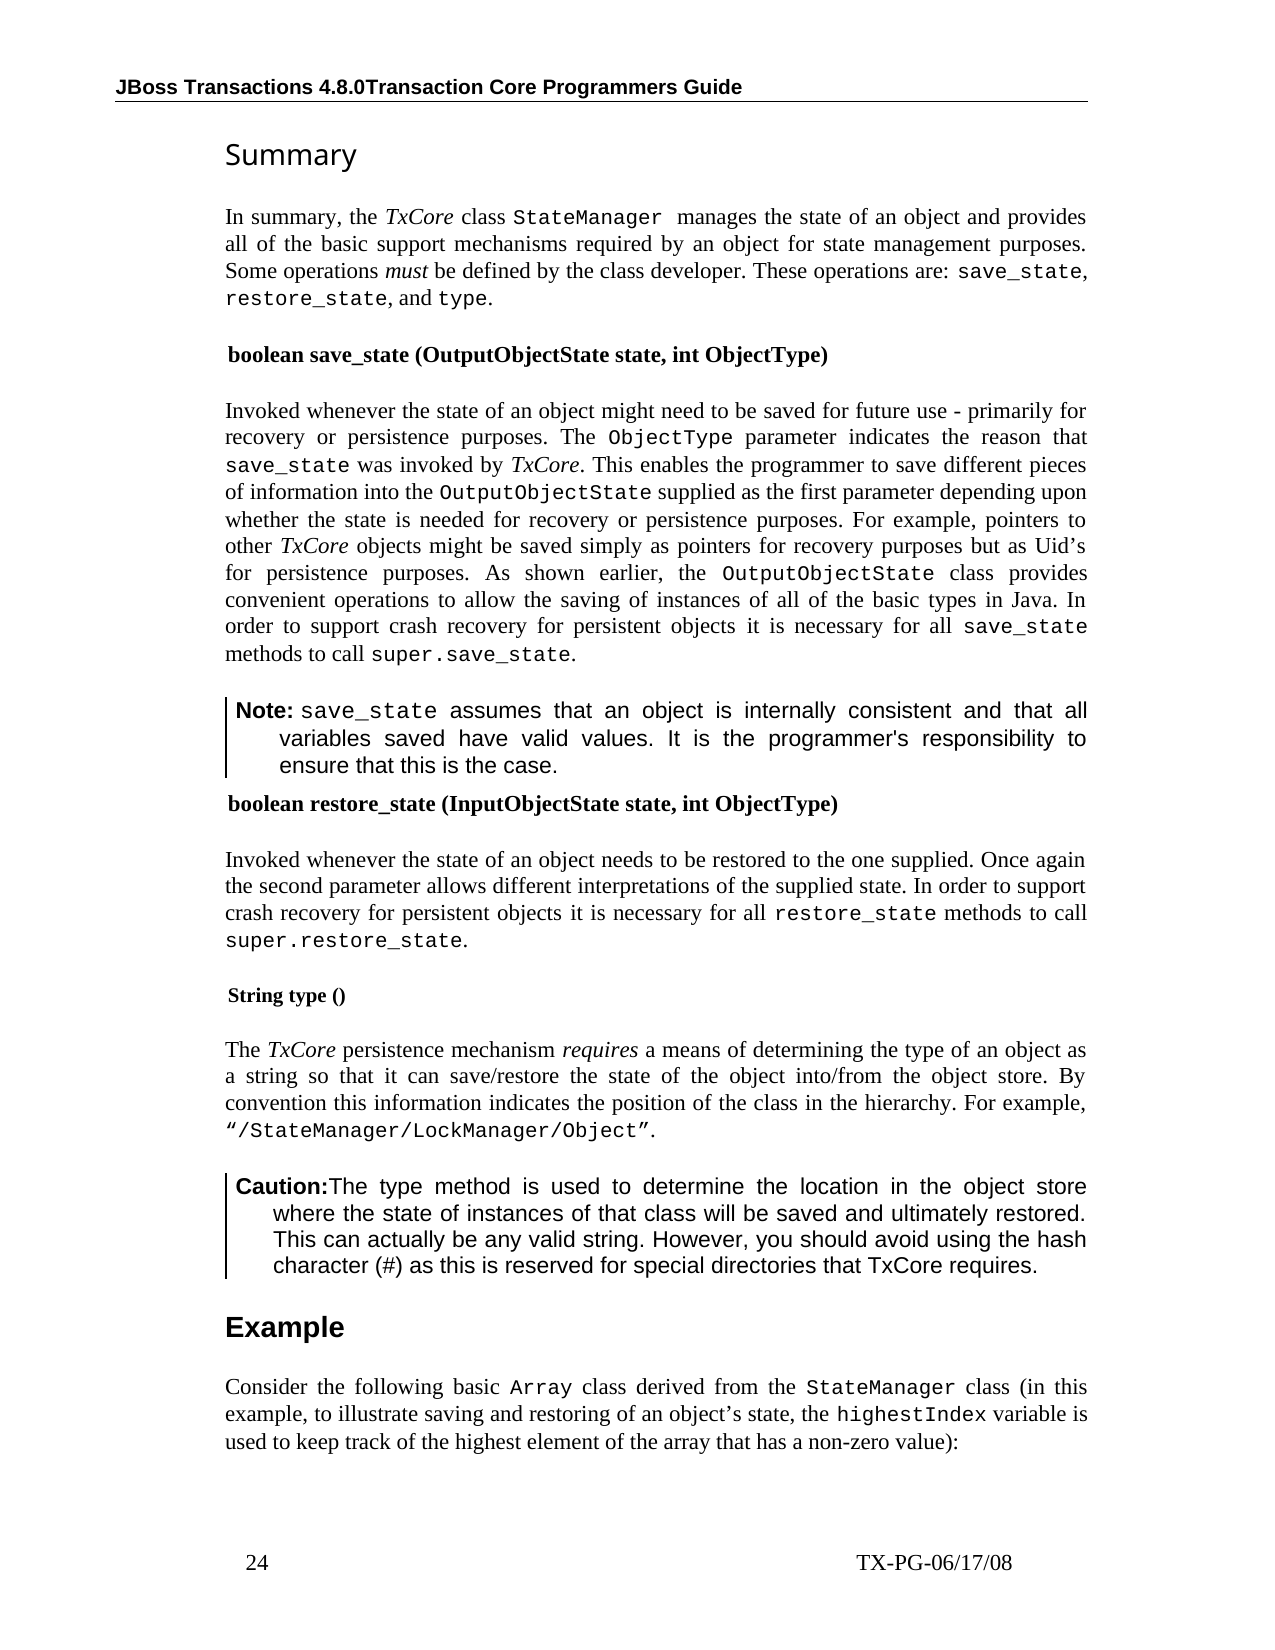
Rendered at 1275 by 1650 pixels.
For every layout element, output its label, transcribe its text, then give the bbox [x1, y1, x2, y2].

subtitle Example [225, 1310, 1088, 1343]
text String type () [228, 983, 1088, 1007]
text boolean restore_state (InputObjectState state, int ObjectType) [228, 790, 1088, 817]
text Consider the following basic Array class derived from the StateManager class (in this example, to illustrate saving and restoring of an object’s state, the highestIndex variable is used to keep track of the highest element of the array that has a non-zero value): [225, 1373, 1088, 1454]
list The type method is used to determine the location in the object store where the state of instances of that class will be saved and ultimately restored. This can actually be any valid string. However, you should avoid using the hash character (#) as this is reserved for special directories that TxCore requires. [227, 1173, 1088, 1279]
list save_state assumes that an object is internally consistent and that all variables saved have valid values. It is the programmer's responsibility to ensure that this is the case. [227, 697, 1088, 778]
text boolean save_state (OutputObjectState state, int ObjectType) [228, 341, 1088, 367]
text The TxCore persistence mechanism requires a means of determining the type of an object as a string so that it can save/restore the state of the object into/from the object store. By convention this information indicates the position of the class in the hierarchy. For example, “/StateManager/LockManager/Object”. [225, 1036, 1088, 1144]
text In summary, the TxCore class StateManager manages the state of an object and provides all of the basic support mechanisms required by an object for state management purposes. Some operations must be defined by the class developer. These operations are: save_state, restore_state, and type. [225, 203, 1088, 312]
subtitle Summary [225, 134, 1088, 174]
text Invoked whenever the state of an object needs to be restored to the one supplied. Once again the second parameter allows different interpretations of the supplied state. In order to support crash recovery for persistent objects it is necessary for all restore_state methods to call super.restore_state. [225, 846, 1088, 954]
text Invoked whenever the state of an object might need to be saved for future use - primarily for recovery or persistence purposes. The ObjectType parameter indicates the reason that save_state was invoked by TxCore. This enables the programmer to save different pieces of information into the OutputObjectState supplied as the first parameter depending upon whether the state is needed for recovery or persistence purposes. For example, pointers to other TxCore objects might be saved simply as pointers for recovery purposes but as Uid’s for persistence purposes. As shown earlier, the OutputObjectState class provides convenient operations to allow the saving of instances of all of the basic types in Java. In order to support crash recovery for persistent objects it is necessary for all save_state methods to call super.save_state. [225, 397, 1088, 668]
